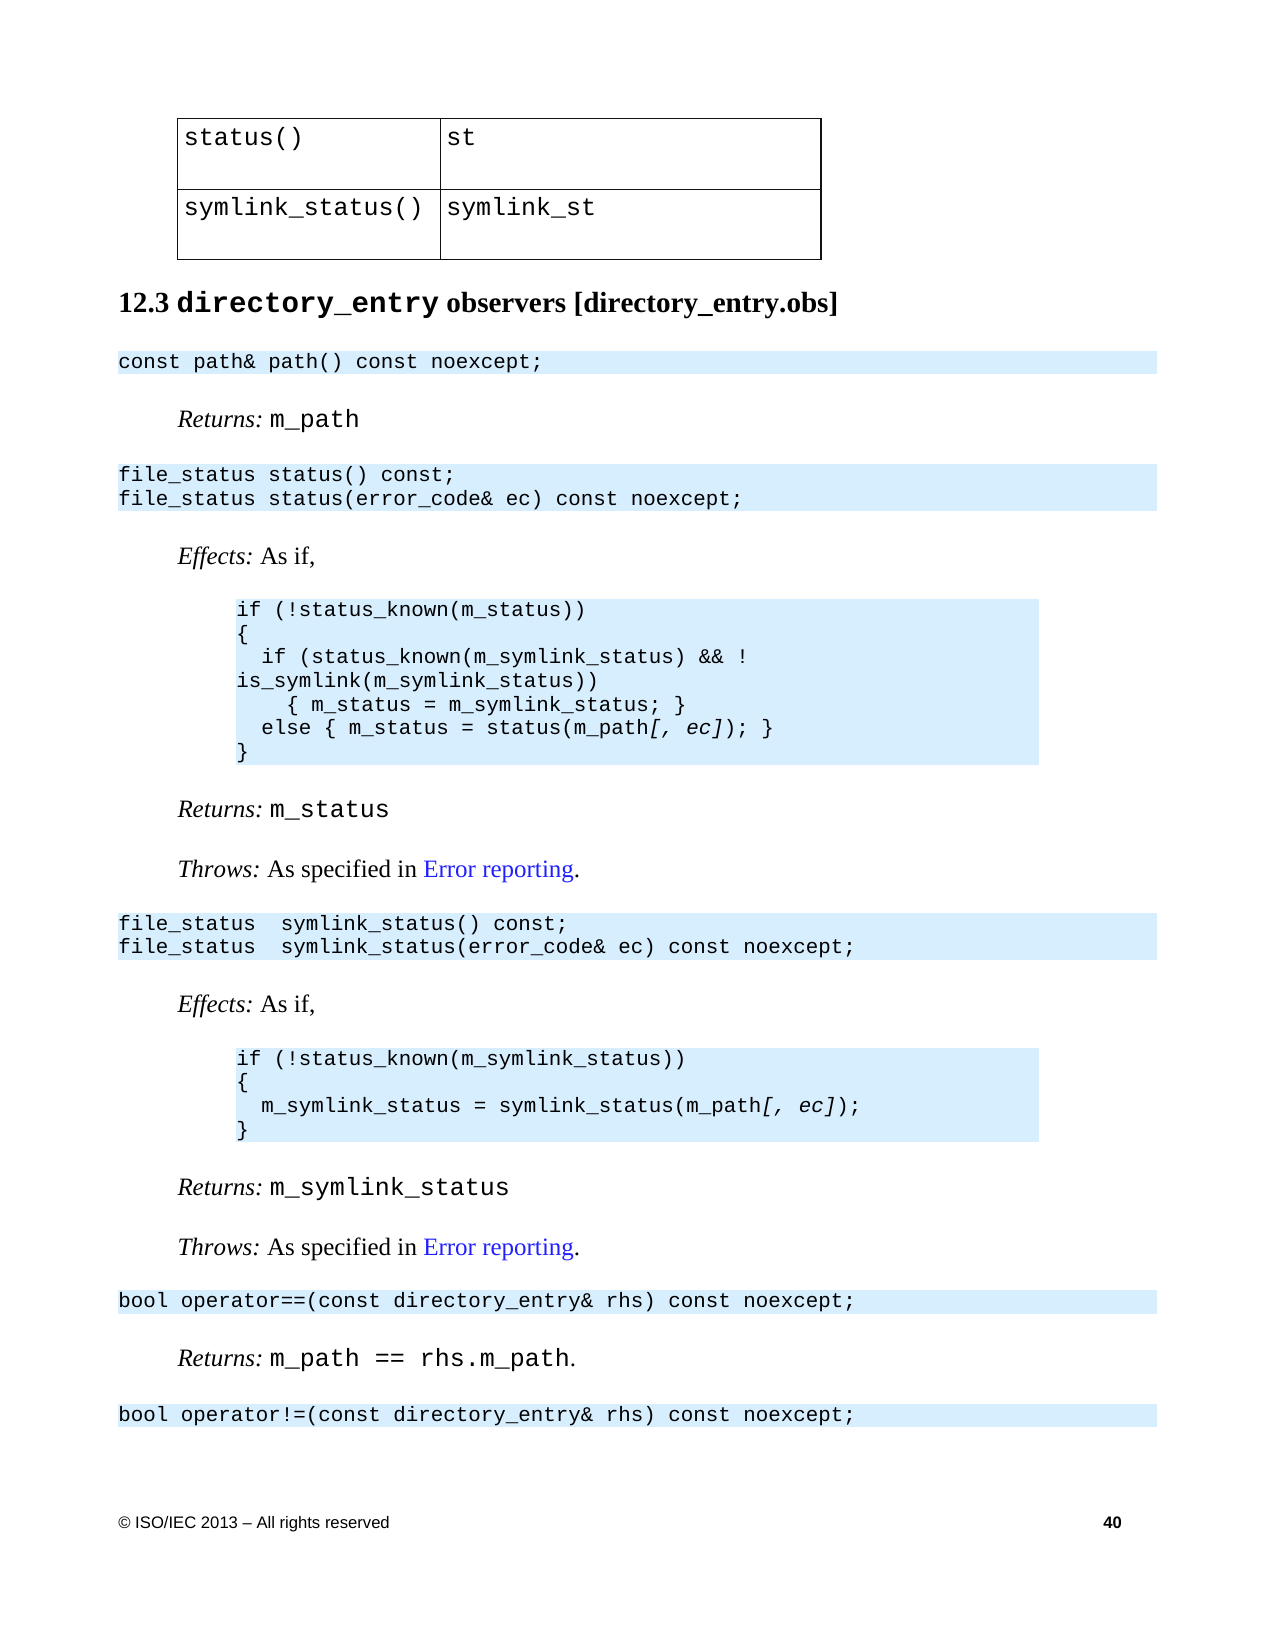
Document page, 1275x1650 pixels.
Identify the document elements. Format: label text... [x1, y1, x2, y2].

text if (!status_known(m_status)) [236, 599, 1039, 623]
text Effects: As if, [177, 541, 1098, 570]
text } [236, 1119, 1039, 1142]
text } [236, 741, 1039, 765]
text if (status_known(m_symlink_status) && !is_symlink(m_symlink_status)) [236, 646, 1039, 694]
text Throws: As specified in Error reporting. [177, 854, 1098, 883]
text Returns: m_status [177, 794, 1098, 825]
text { m_status = m_symlink_status; } [236, 694, 1039, 717]
text Throws: As specified in Error reporting. [177, 1232, 1098, 1261]
subtitle 12.3 directory_entry observers [directory_entry.obs] [118, 285, 1157, 321]
text { [236, 623, 1039, 646]
text bool operator!=(const directory_entry& rhs) const noexcept; [118, 1404, 1157, 1427]
text m_symlink_status = symlink_status(m_path[, ec]); [236, 1095, 1039, 1119]
text Returns: m_symlink_status [177, 1172, 1098, 1203]
text Returns: m_path == rhs.m_path. [177, 1343, 1098, 1374]
text Effects: As if, [177, 989, 1098, 1018]
text { [236, 1071, 1039, 1095]
table_cell st [441, 119, 820, 188]
text Returns: m_path [177, 404, 1098, 435]
table_cell symlink_st [441, 190, 820, 259]
text file_status status(error_code& ec) const noexcept; [118, 488, 1157, 511]
text file_status symlink_status() const; [118, 913, 1157, 936]
text file_status status() const; [118, 464, 1157, 488]
text bool operator==(const directory_entry& rhs) const noexcept; [118, 1290, 1157, 1314]
text file_status symlink_status(error_code& ec) const noexcept; [118, 936, 1157, 960]
table_cell status() [178, 119, 440, 188]
text else { m_status = status(m_path[, ec]); } [236, 717, 1039, 741]
table_cell symlink_status() [178, 190, 440, 259]
text if (!status_known(m_symlink_status)) [236, 1048, 1039, 1071]
text const path& path() const noexcept; [118, 351, 1157, 374]
